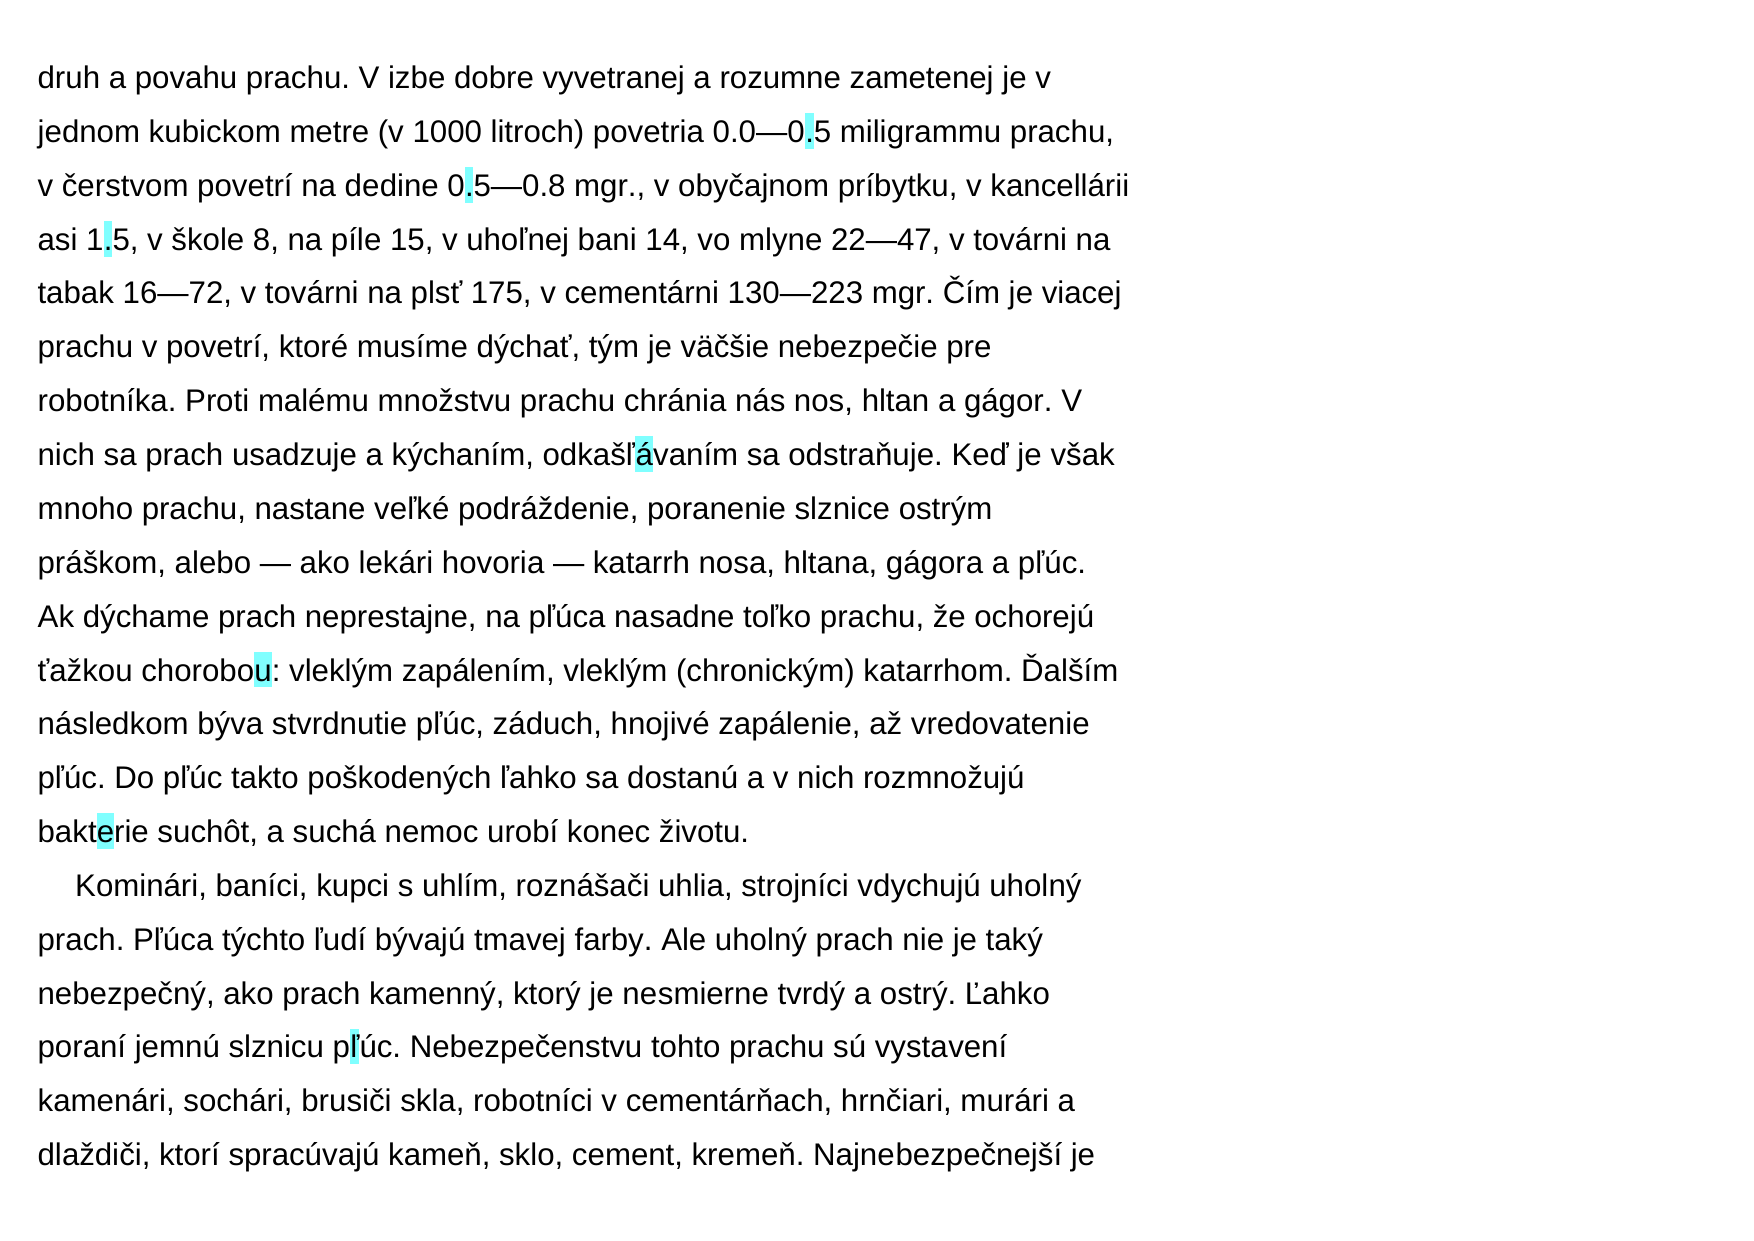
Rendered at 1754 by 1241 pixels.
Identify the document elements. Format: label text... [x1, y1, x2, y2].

text Kominári, baníci, kupci s uhlím, roznášači uhlia, strojníci vdychujú uholný prach. Pľúca týchto ľudí bývajú tmavej farby. Ale uholný prach nie je taký nebezpečný, ako prach kamenný, ktorý je ne­smierne tvrdý a ostrý. Ľahko poraní jemnú slznicu pľúc. Nebezpečenstvu tohto prachu sú vysta­vení kamenári, sochári, brusiči skla, robotníci v cementárňach, hrnčiari, murári a dlaždiči, ktorí spracúvajú kameň, sklo, cement, kremeň. Najne­bezpečnejší je [37, 867, 1130, 1172]
text druh a povahu prachu. V izbe dobre vyvetranej a rozumne zametenej je v jednom ku­bickom metre (v 1000 litroch) povetria 0.0—0.5 miligrammu prachu, v čerstvom povetrí na de­dine 0.5—0.8 mgr., v obyčajnom príbytku, v kancellárii asi 1.5, v škole 8, na píle 15, v uhoľnej bani 14, vo mlyne 22—47, v továrni na tabak 16—72, v továrni na plsť 175, v cementárni 130—223 mgr. Čím je viacej prachu v povetrí, ktoré musíme dýchať, tým je väčšie nebezpečie pre robotníka. Proti malému množstvu prachu chránia nás nos, hltan a gágor. V nich sa prach usadzuje a kýchaním, odkašľávaním sa odstraňuje. Keď je však mnoho prachu, nastane veľké podráždenie, poranenie slznice ostrým práškom, alebo — ako lekári hovoria — katarrh nosa, hltana, gágora a pľúc. Ak dýchame prach neprestajne, na pľúca na­sadne toľko prachu, že ochorejú ťažkou chorobou: vleklým zapálením, vleklým (chronickým) katarrhom. Ďalším následkom býva stvrdnutie pľúc, záduch, hnojivé zapálenie, až vredovatenie pľúc. Do pľúc takto poškodených ľahko sa dostanú a v nich rozmnožujú bakterie suchôt, a suchá nemoc urobí konec životu. [37, 59, 1130, 849]
